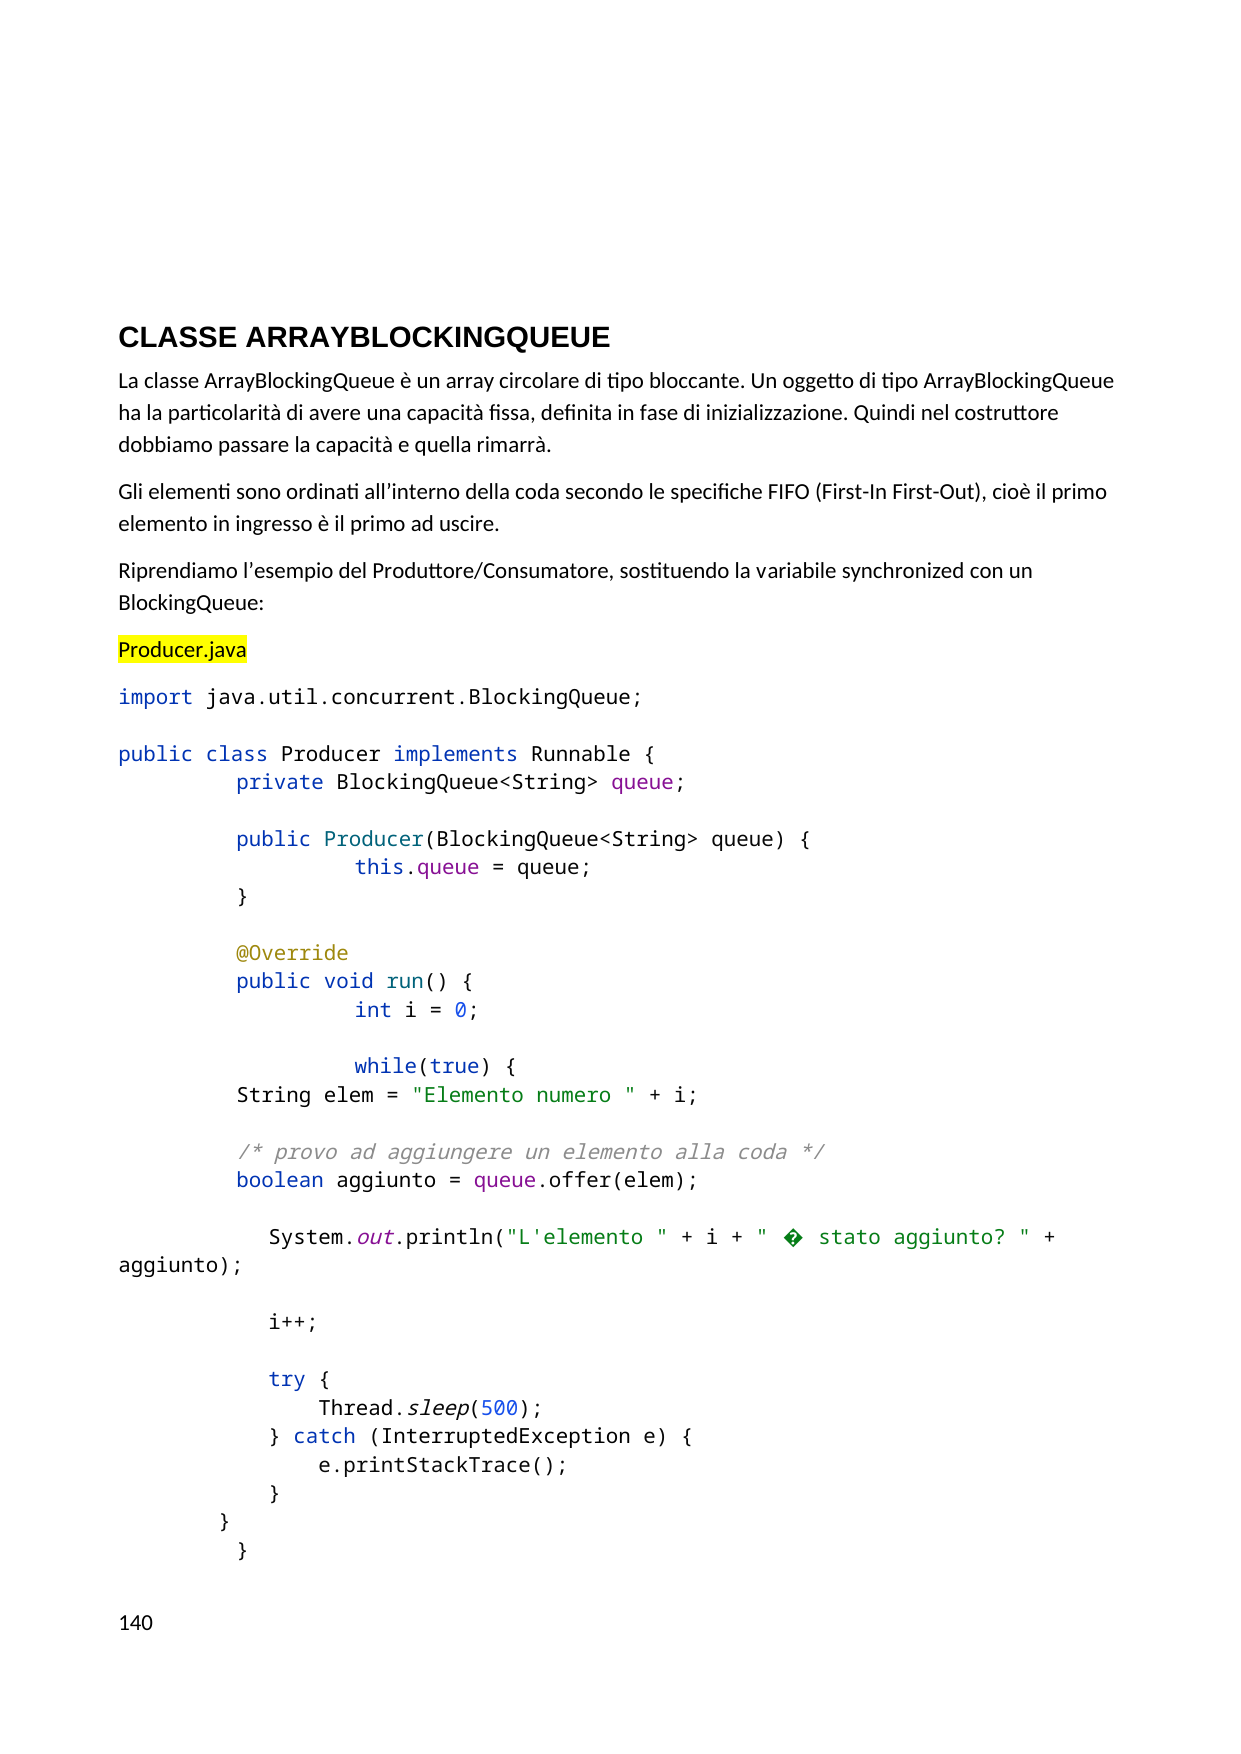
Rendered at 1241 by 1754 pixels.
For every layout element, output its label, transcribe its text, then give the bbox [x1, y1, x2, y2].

text import java.util.concurrent.BlockingQueue; public class Producer implements Runnable { private BlockingQueue<String> queue; public Producer(BlockingQueue<String> queue) { this.queue = queue; } @Override public void run() { int i = 0; while(true) { String elem = "Elemento numero " + i; /* provo ad aggiungere un elemento alla coda */ boolean aggiunto = queue.offer(elem); System.out.println("L'elemento " + i + " � stato aggiunto? " + aggiunto); i++; try { Thread.sleep(500); } catch (InterruptedException e) { e.printStackTrace(); } } } [118, 682, 1122, 1563]
text Producer.java [118, 635, 1122, 663]
text Gli elementi sono ordinati all’interno della coda secondo le specifiche FIFO (First-In First-Out), cioè il primo elemento in ingresso è il primo ad uscire. [118, 477, 1122, 537]
text Riprendiamo l’esempio del Produttore/Consumatore, sostituendo la variabile synchronized con un BlockingQueue: [118, 556, 1122, 616]
text La classe ArrayBlockingQueue è un array circolare di tipo bloccante. Un oggetto di tipo ArrayBlockingQueue ha la particolarità di avere una capacità fissa, definita in fase di inizializzazione. Quindi nel costruttore dobbiamo passare la capacità e quella rimarrà. [118, 366, 1122, 458]
subtitle CLASSE ARRAYBLOCKINGQUEUE [118, 320, 1122, 353]
